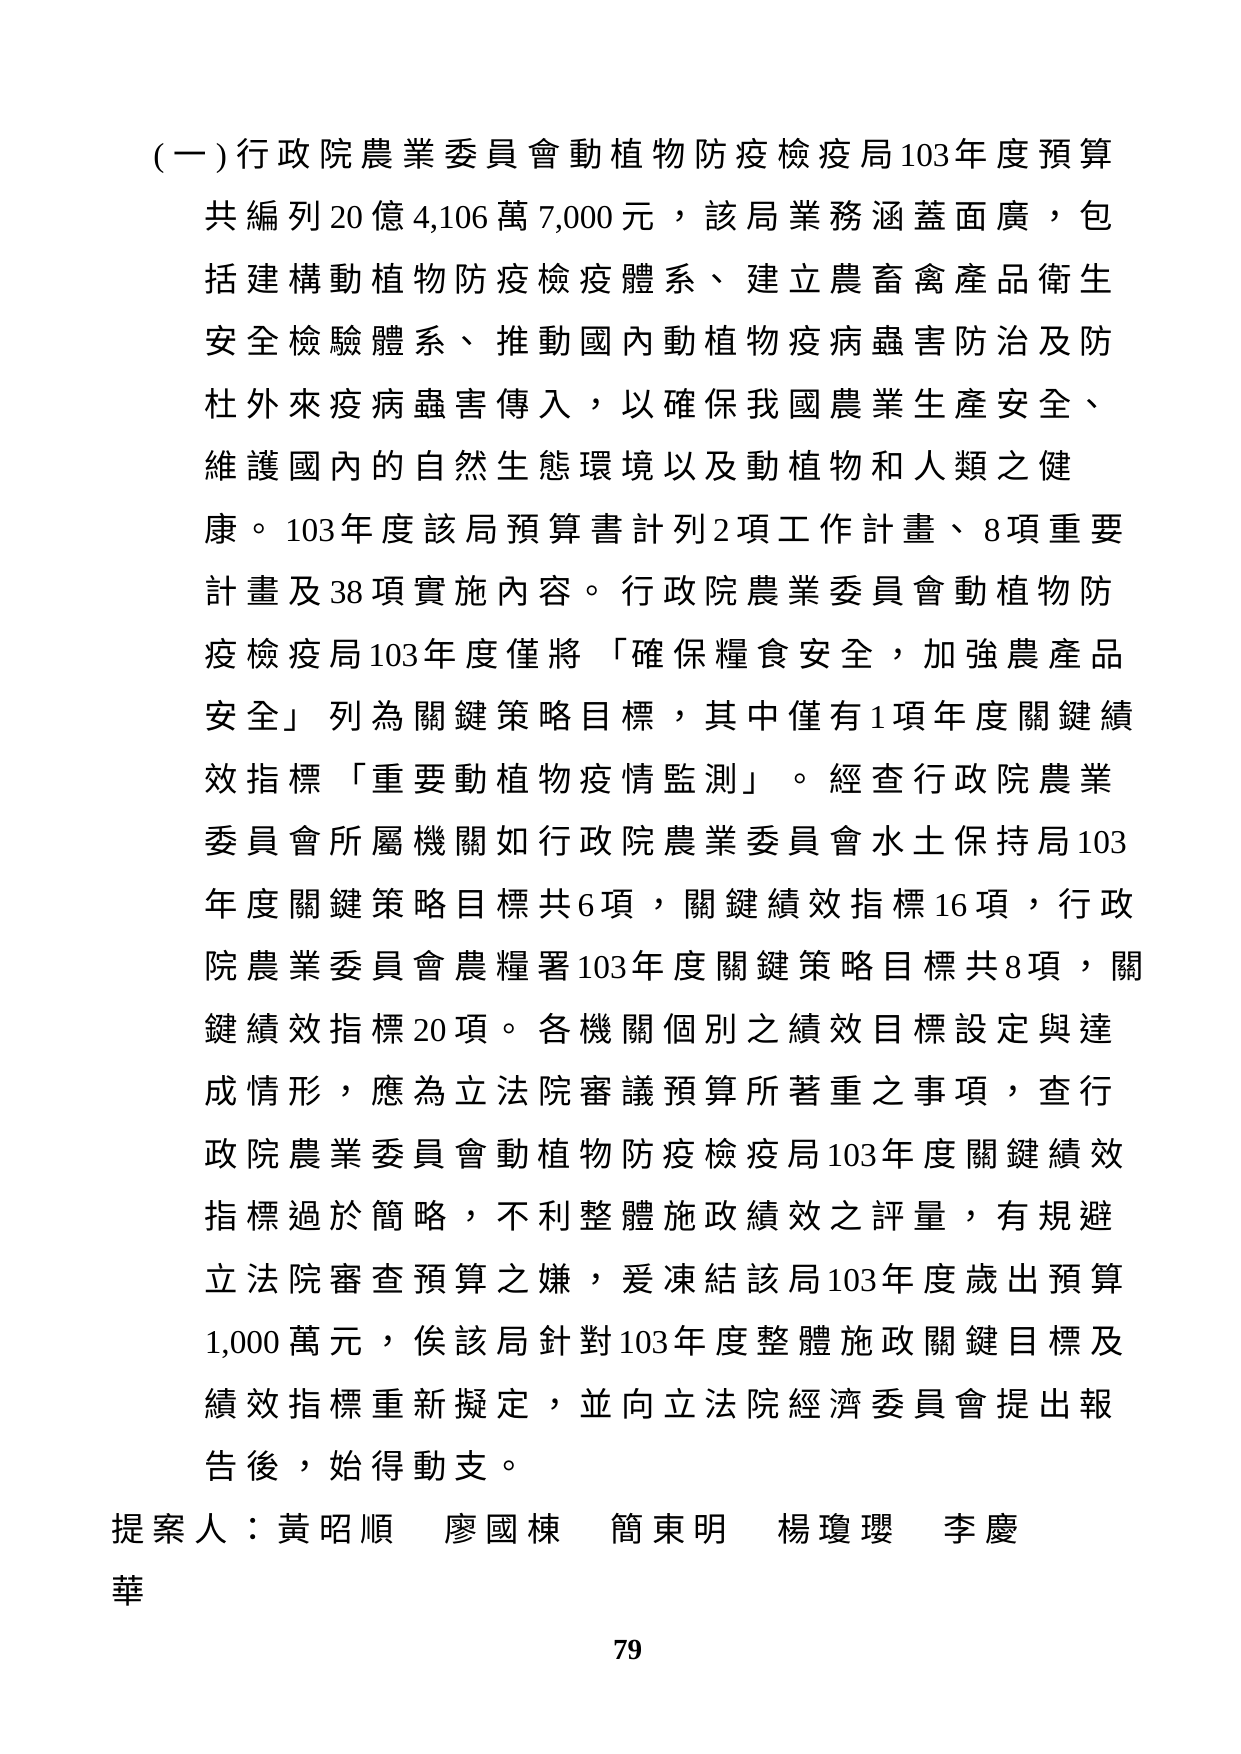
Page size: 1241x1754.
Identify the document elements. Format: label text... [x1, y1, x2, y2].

text 提案人：黃昭順 廖國棟 簡東明 楊瓊瓔 李慶華 [107, 1485, 1044, 1610]
text (一)行政院農業委員會動植物防疫檢疫局103年度預算共編列20億4,106萬7,000元，該局業務涵蓋面廣，包括建構動植物防疫檢疫體系、建立農畜禽產品衛生安全檢驗體系、推動國內動植物疫病蟲害防治及防杜外來疫病蟲害傳入，以確保我國農業生產安全、維護國內的自然生態環境以及動植物和人類之健康。103年度該局預算書計列2項工作計畫、8項重要計畫及38項實施內容。行政院農業委員會動植物防疫檢疫局103年度僅將「確保糧食安全，加強農產品安全」列為關鍵策略目標，其中僅有1項年度關鍵績效指標「重要動植物疫情監測」。經查行政院農業委員會所屬機關如行政院農業委員會水土保持局103年度關鍵策略目標共6項，關鍵績效指標16項，行政院農業委員會農糧署103年度關鍵策略目標共8項，關鍵績效指標20項。各機關個別之績效目標設定與達成情形，應為立法院審議預算所著重之事項，查行政院農業委員會動植物防疫檢疫局103年度關鍵績效指標過於簡略，不利整體施政績效之評量，有規避立法院審查預算之嫌，爰凍結該局103年度歲出預算1,000萬元，俟該局針對103年度整體施政關鍵目標及績效指標重新擬定，並向立法院經濟委員會提出報告後，始得動支。 [141, 110, 1148, 1485]
